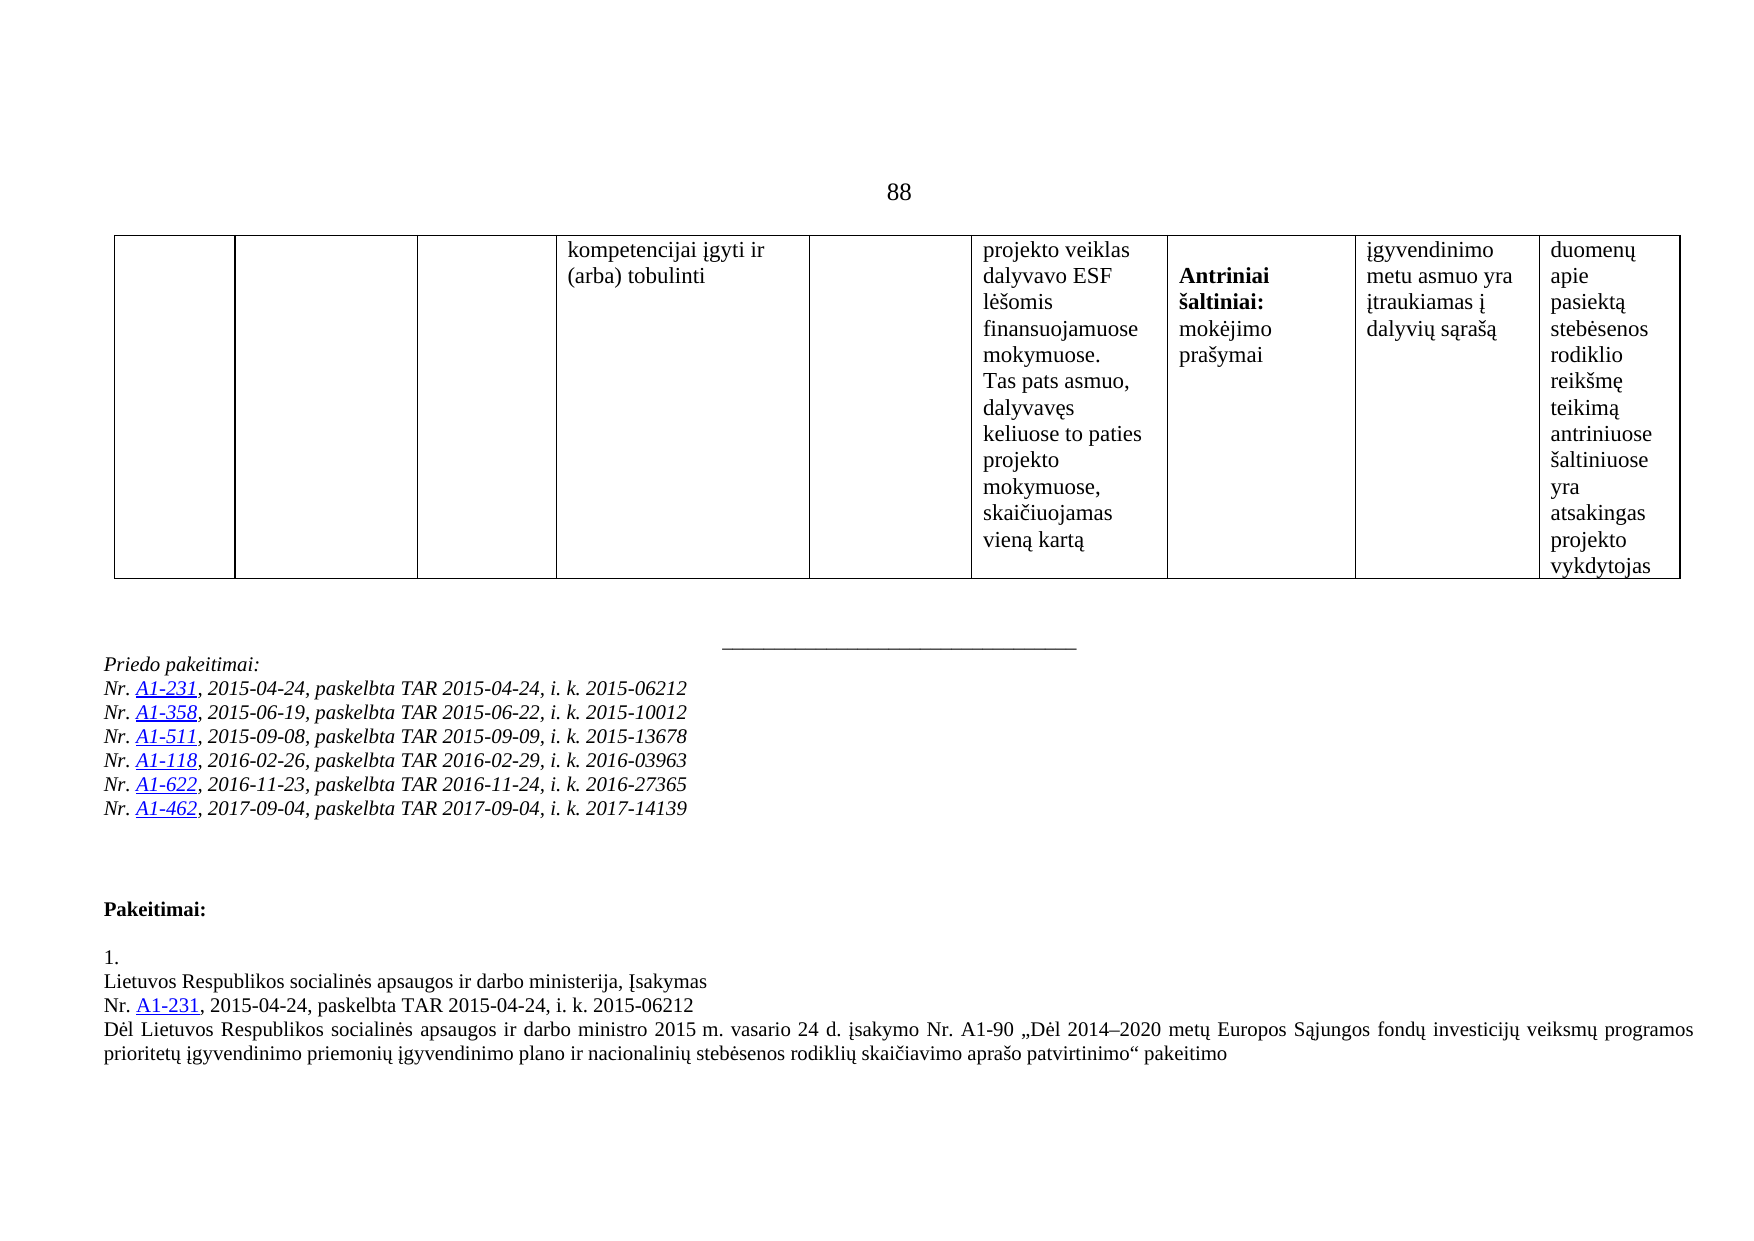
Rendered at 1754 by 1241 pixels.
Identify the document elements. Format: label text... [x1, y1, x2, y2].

text Lietuvos Respublikos socialinės apsaugos ir darbo ministerija, Įsakymas [103, 969, 1695, 993]
text Nr. A1-462, 2017-09-04, paskelbta TAR 2017-09-04, i. k. 2017-14139 [103, 796, 1695, 820]
text __________________________________ [103, 627, 1695, 652]
text Nr. A1-231, 2015-04-24, paskelbta TAR 2015-04-24, i. k. 2015-06212 [103, 993, 1695, 1017]
table_cell kompetencijai įgyti ir (arba) tobulinti [557, 236, 809, 578]
text Nr. A1-358, 2015-06-19, paskelbta TAR 2015-06-22, i. k. 2015-10012 [103, 700, 1695, 724]
text Priedo pakeitimai: [103, 652, 1695, 676]
text Nr. A1-511, 2015-09-08, paskelbta TAR 2015-09-09, i. k. 2015-13678 [103, 724, 1695, 748]
table_cell duomenų apie pasiektą stebėsenos rodiklio reikšmę teikimą antriniuose šaltiniuose yra atsakingas projekto vykdytojas [1540, 236, 1679, 578]
table_cell įgyvendinimo metu asmuo yra įtraukiamas į dalyvių sąrašą [1356, 236, 1539, 578]
text Pakeitimai: [103, 897, 1695, 921]
text Dėl Lietuvos Respublikos socialinės apsaugos ir darbo ministro 2015 m. vasario 24 d. įsakymo Nr. A1-90 „Dėl 2014–2020 metų Europos Sąjungos fondų investicijų veiksmų programos prioritetų įgyvendinimo priemonių įgyvendinimo plano ir nacionalinių stebėsenos rodiklių skaičiavimo aprašo patvirtinimo“ pakeitimo [103, 1017, 1695, 1065]
table_cell [418, 236, 556, 578]
table_cell [115, 236, 234, 578]
text Nr. A1-118, 2016-02-26, paskelbta TAR 2016-02-29, i. k. 2016-03963 [103, 748, 1695, 772]
table_cell [810, 236, 971, 578]
table_cell Antriniai šaltiniai: mokėjimo prašymai [1168, 236, 1355, 578]
text Nr. A1-622, 2016-11-23, paskelbta TAR 2016-11-24, i. k. 2016-27365 [103, 772, 1695, 796]
table_cell [236, 236, 417, 578]
table_cell projekto veiklas dalyvavo ESF lėšomis finansuojamuose mokymuose. Tas pats asmuo, dalyvavęs keliuose to paties projekto mokymuose, skaičiuojamas vieną kartą [972, 236, 1167, 578]
text Nr. A1-231, 2015-04-24, paskelbta TAR 2015-04-24, i. k. 2015-06212 [103, 676, 1695, 700]
text 1. [103, 945, 1695, 969]
